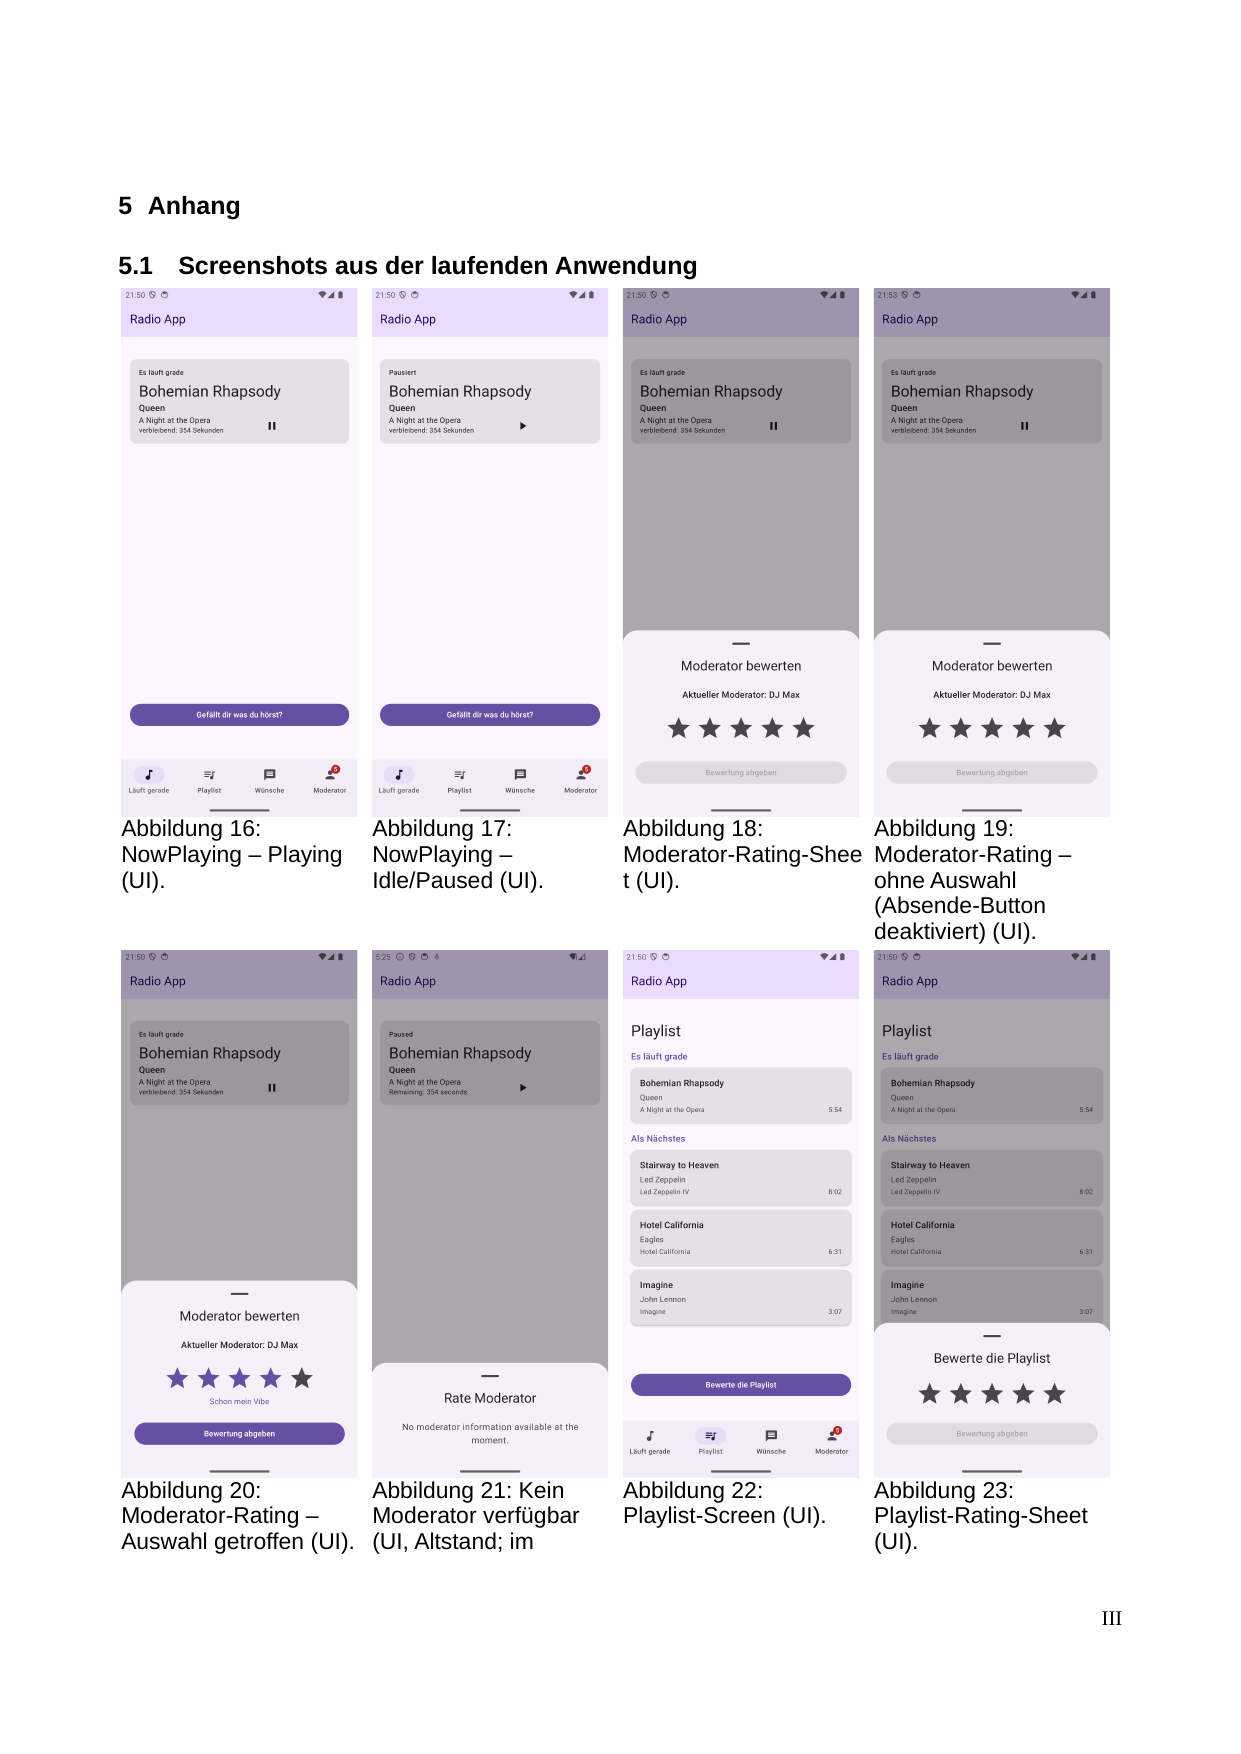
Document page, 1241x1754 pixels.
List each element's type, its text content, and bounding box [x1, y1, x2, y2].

picture [121, 288, 358, 817]
picture [873, 288, 1110, 817]
table_cell Abbildung 22: Playlist‑Screen (UI). [620, 947, 871, 1557]
picture [372, 950, 609, 1478]
picture [873, 950, 1110, 1478]
table_header Abbildung 18: Moderator‑Rating‑Sheet (UI). [620, 286, 871, 947]
table_cell Abbildung 23: Playlist‑Rating‑Sheet (UI). [871, 947, 1122, 1557]
table_header Abbildung 19: Moderator‑Rating – ohne Auswahl (Absende-Button deaktiviert) (UI). [871, 286, 1122, 947]
table_header Abbildung 17: NowPlaying – Idle/Paused (UI). [369, 286, 620, 947]
table_header Abbildung 16: NowPlaying – Playing (UI). [118, 286, 369, 947]
subtitle Screenshots aus der laufenden Anwendung [118, 251, 1122, 279]
picture [622, 288, 860, 817]
table_cell Abbildung 21: Kein Moderator verfügbar (UI, Altstand; im [369, 947, 620, 1557]
picture [372, 288, 609, 817]
table_cell Abbildung 20: Moderator‑Rating – Auswahl getroffen (UI). [118, 947, 369, 1557]
picture [121, 950, 358, 1478]
subtitle Anhang [118, 192, 1122, 220]
picture [622, 950, 860, 1478]
